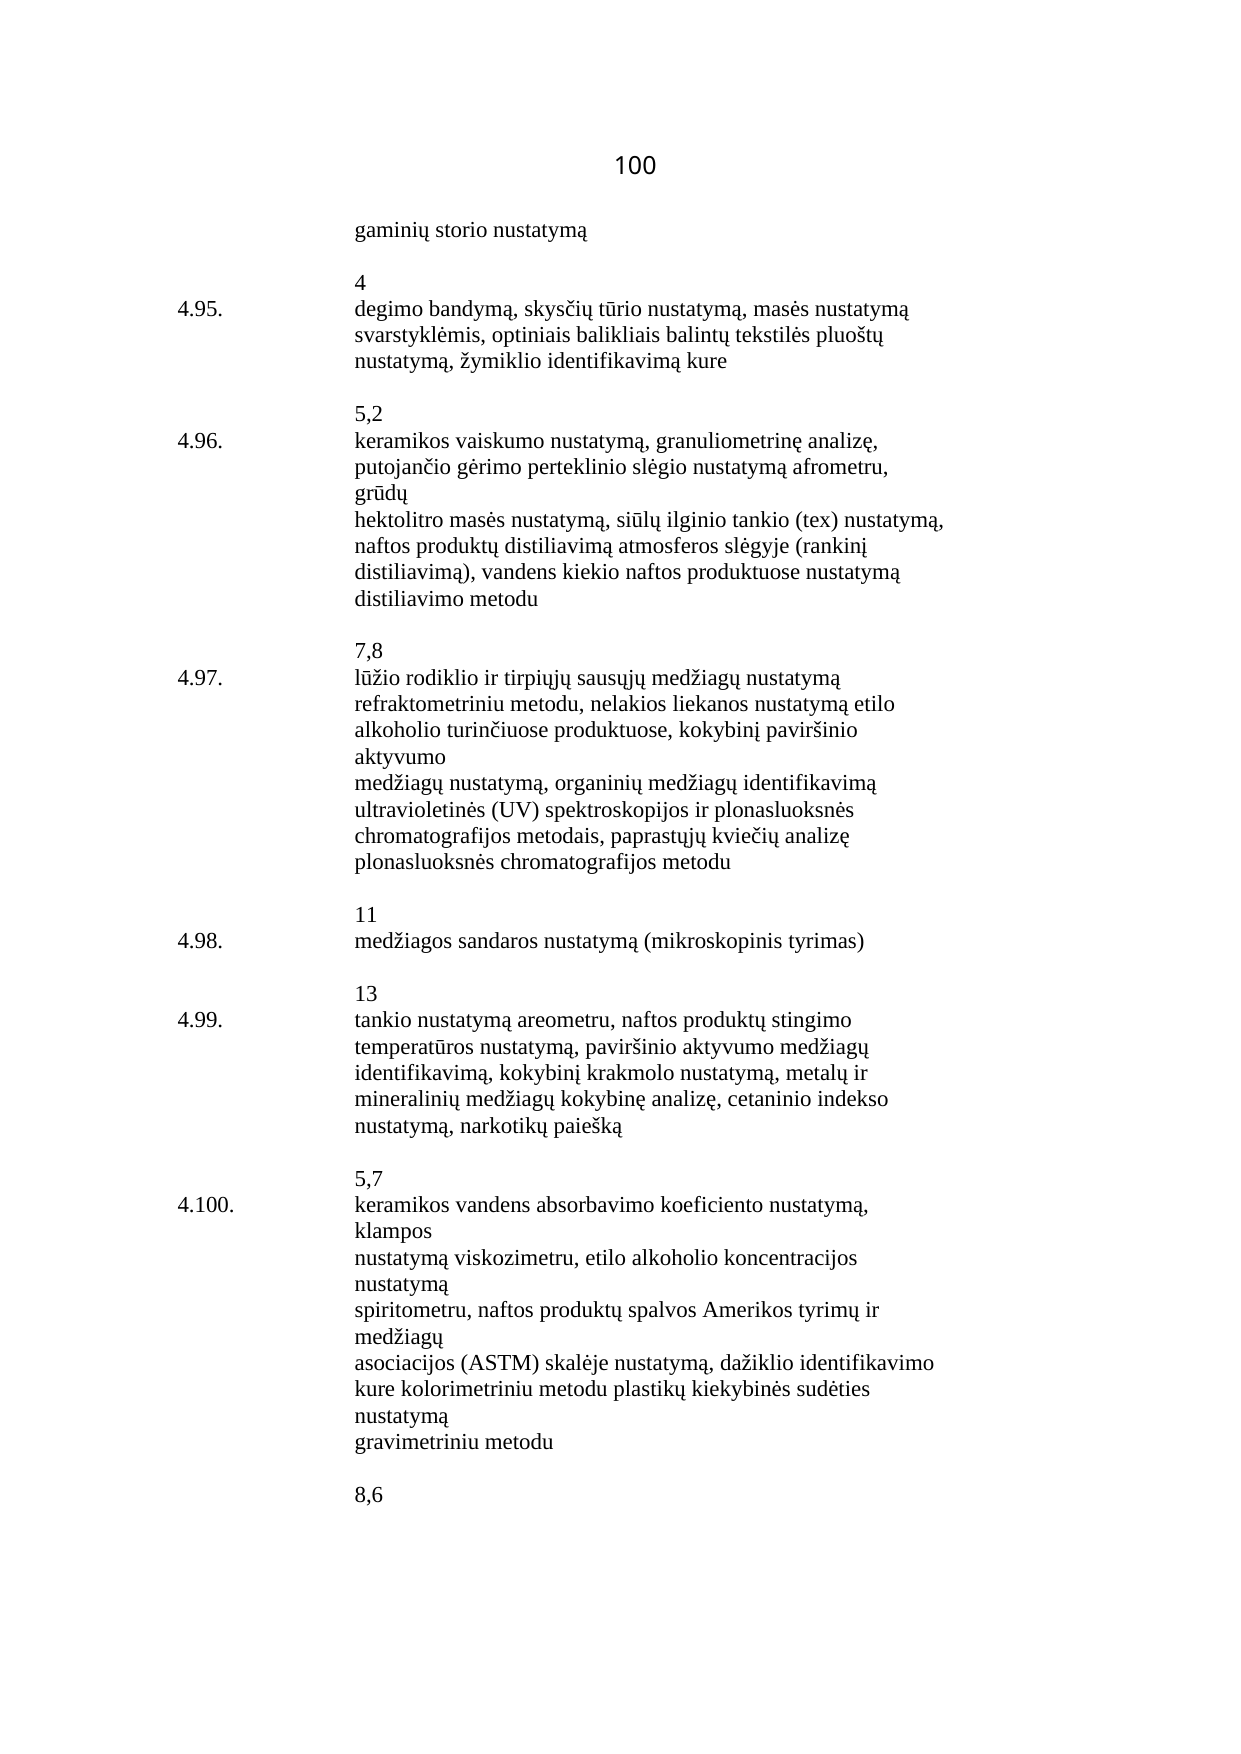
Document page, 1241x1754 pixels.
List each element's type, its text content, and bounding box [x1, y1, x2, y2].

text kure kolorimetriniu metodu plastikų kiekybinės sudėties nustatymą [354, 1375, 945, 1428]
text ultravioletinės (UV) spektroskopijos ir plonasluoksnės [354, 796, 945, 822]
text distiliavimo metodu 7,8 [354, 585, 945, 664]
text svarstyklėmis, optiniais balikliais balintų tekstilės pluoštų [354, 321, 945, 348]
text distiliavimą), vandens kiekio naftos produktuose nustatymą [354, 558, 945, 585]
text gaminių storio nustatymą 4 [354, 216, 945, 295]
text nustatymą, narkotikų paiešką 5,7 [354, 1112, 945, 1191]
text nustatymą, žymiklio identifikavimą kure 5,2 [354, 348, 945, 427]
text plonasluoksnės chromatografijos metodu 11 [354, 848, 945, 927]
text putojančio gėrimo perteklinio slėgio nustatymą afrometru, grūdų [354, 453, 945, 506]
text hektolitro masės nustatymą, siūlų ilginio tankio (tex) nustatymą, [354, 506, 945, 532]
text 4.97. lūžio rodiklio ir tirpiųjų sausųjų medžiagų nustatymą [177, 664, 945, 690]
text 4.95. degimo bandymą, skysčių tūrio nustatymą, masės nustatymą [177, 295, 945, 321]
text refraktometriniu metodu, nelakios liekanos nustatymą etilo [354, 690, 945, 717]
text 4.96. keramikos vaiskumo nustatymą, granuliometrinę analizę, [177, 427, 945, 453]
text 4.98. medžiagos sandaros nustatymą (mikroskopinis tyrimas) 13 [177, 927, 945, 1006]
text temperatūros nustatymą, paviršinio aktyvumo medžiagų [354, 1033, 945, 1059]
text mineralinių medžiagų kokybinę analizę, cetaninio indekso [354, 1086, 945, 1112]
text 4.99. tankio nustatymą areometru, naftos produktų stingimo [177, 1006, 945, 1033]
text identifikavimą, kokybinį krakmolo nustatymą, metalų ir [354, 1059, 945, 1086]
text chromatografijos metodais, paprastųjų kviečių analizę [354, 822, 945, 848]
text nustatymą viskozimetru, etilo alkoholio koncentracijos nustatymą [354, 1244, 945, 1296]
text gravimetriniu metodu 8,6 [354, 1428, 945, 1507]
text naftos produktų distiliavimą atmosferos slėgyje (rankinį [354, 532, 945, 558]
text medžiagų nustatymą, organinių medžiagų identifikavimą [354, 769, 945, 796]
text 4.100. keramikos vandens absorbavimo koeficiento nustatymą, klampos [177, 1191, 945, 1244]
text alkoholio turinčiuose produktuose, kokybinį paviršinio aktyvumo [354, 717, 945, 769]
text spiritometru, naftos produktų spalvos Amerikos tyrimų ir medžiagų [354, 1296, 945, 1349]
text asociacijos (ASTM) skalėje nustatymą, dažiklio identifikavimo [354, 1349, 945, 1375]
